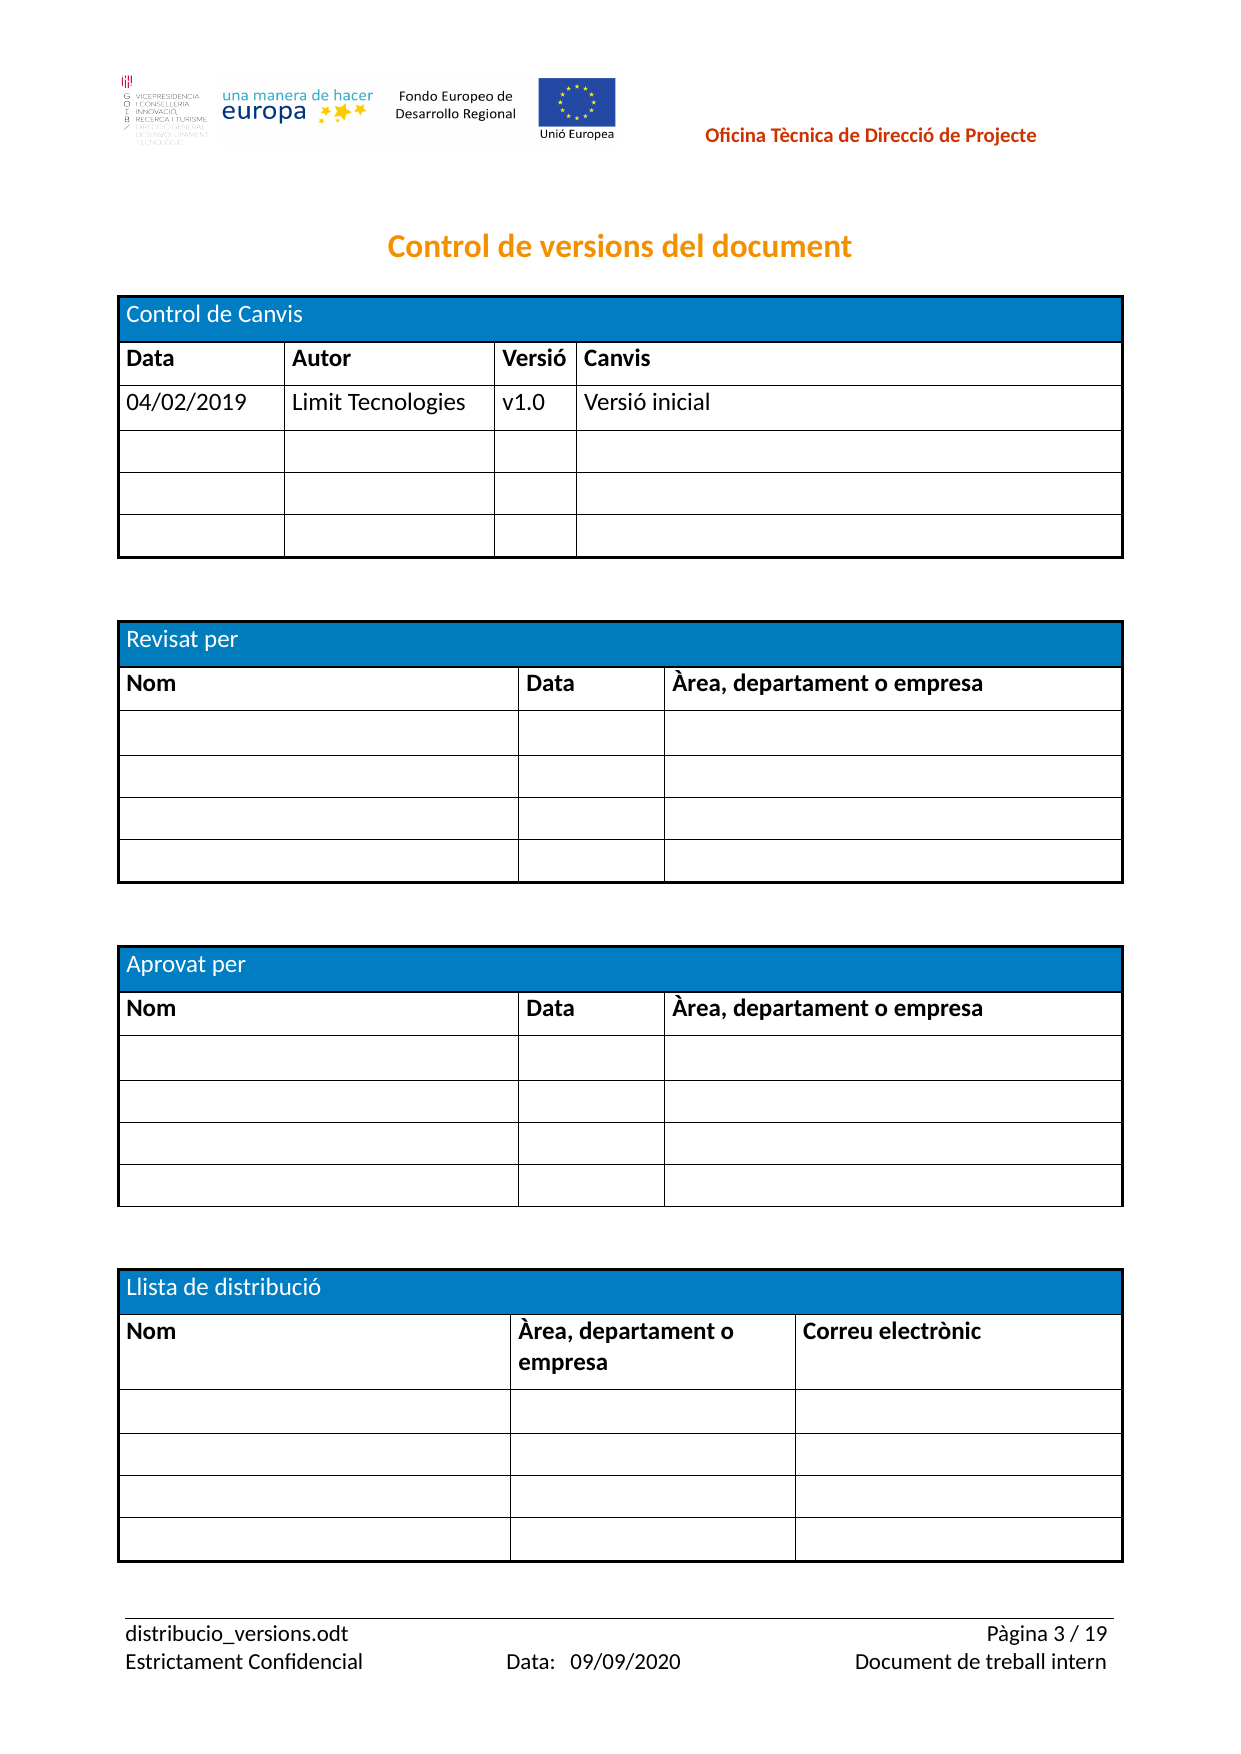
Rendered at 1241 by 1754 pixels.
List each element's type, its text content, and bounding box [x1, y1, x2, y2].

table_cell [120, 798, 518, 839]
table_cell Nom [120, 668, 518, 710]
table_cell [796, 1390, 1121, 1433]
table_header Llista de distribució [120, 1271, 1121, 1314]
table_cell [120, 711, 518, 754]
table_cell Àrea, departament o empresa [665, 668, 1121, 710]
table_cell Autor [285, 343, 494, 385]
table_cell [495, 431, 576, 472]
table_cell Canvis [577, 343, 1121, 385]
table_cell [495, 473, 576, 514]
table_cell Àrea, departament o empresa [665, 993, 1121, 1035]
table_cell Nom [120, 1315, 510, 1389]
table_cell Data [519, 993, 664, 1035]
picture [219, 73, 621, 147]
table_cell Versió inicial [577, 386, 1121, 429]
table_cell [120, 1036, 518, 1079]
table_cell Data [519, 668, 664, 710]
table_cell [577, 431, 1121, 472]
table_cell [796, 1518, 1121, 1559]
table_cell Correu electrònic [796, 1315, 1121, 1389]
table_cell [495, 515, 576, 556]
table_header Control de Canvis [120, 298, 1121, 341]
table_cell [577, 473, 1121, 514]
table_cell Nom [120, 993, 518, 1035]
table_cell [120, 840, 518, 881]
table_cell [120, 1165, 518, 1206]
table_cell v1.0 [495, 386, 576, 429]
table_cell [120, 431, 284, 472]
table_cell [519, 1123, 664, 1164]
table_cell [665, 840, 1121, 881]
table_cell [511, 1390, 795, 1433]
subtitle Control de versions del document [118, 225, 1122, 266]
table_cell Àrea, departament o empresa [511, 1315, 795, 1389]
table_cell [120, 1476, 510, 1517]
picture [118, 73, 213, 147]
table_cell [285, 515, 494, 556]
table_cell Limit Tecnologies [285, 386, 494, 429]
table_cell [665, 1036, 1121, 1079]
table_cell Versió [495, 343, 576, 385]
table_cell [665, 798, 1121, 839]
table_cell [120, 1081, 518, 1122]
table_cell [665, 711, 1121, 754]
table_cell [665, 1123, 1121, 1164]
table_cell 04/02/2019 [120, 386, 284, 429]
table_cell [665, 756, 1121, 797]
table_cell [519, 1165, 664, 1206]
table_cell [511, 1476, 795, 1517]
table_cell [519, 756, 664, 797]
table_cell [665, 1165, 1121, 1206]
table_cell [120, 515, 284, 556]
table_cell [120, 756, 518, 797]
table_header Revisat per [120, 623, 1121, 666]
table_cell [519, 798, 664, 839]
table_cell [665, 1081, 1121, 1122]
table_cell Data [120, 343, 284, 385]
table_cell [285, 431, 494, 472]
table_cell [120, 473, 284, 514]
table_cell [285, 473, 494, 514]
table_cell [519, 840, 664, 881]
table_cell [519, 711, 664, 754]
table_cell [796, 1434, 1121, 1475]
table_cell [577, 515, 1121, 556]
table_cell [120, 1434, 510, 1475]
table_cell [511, 1518, 795, 1559]
table_cell [511, 1434, 795, 1475]
table_header Aprovat per [120, 948, 1121, 991]
table_cell [519, 1081, 664, 1122]
table_cell [120, 1518, 510, 1559]
table_cell [120, 1390, 510, 1433]
table_cell [796, 1476, 1121, 1517]
table_cell [120, 1123, 518, 1164]
table_cell [519, 1036, 664, 1079]
